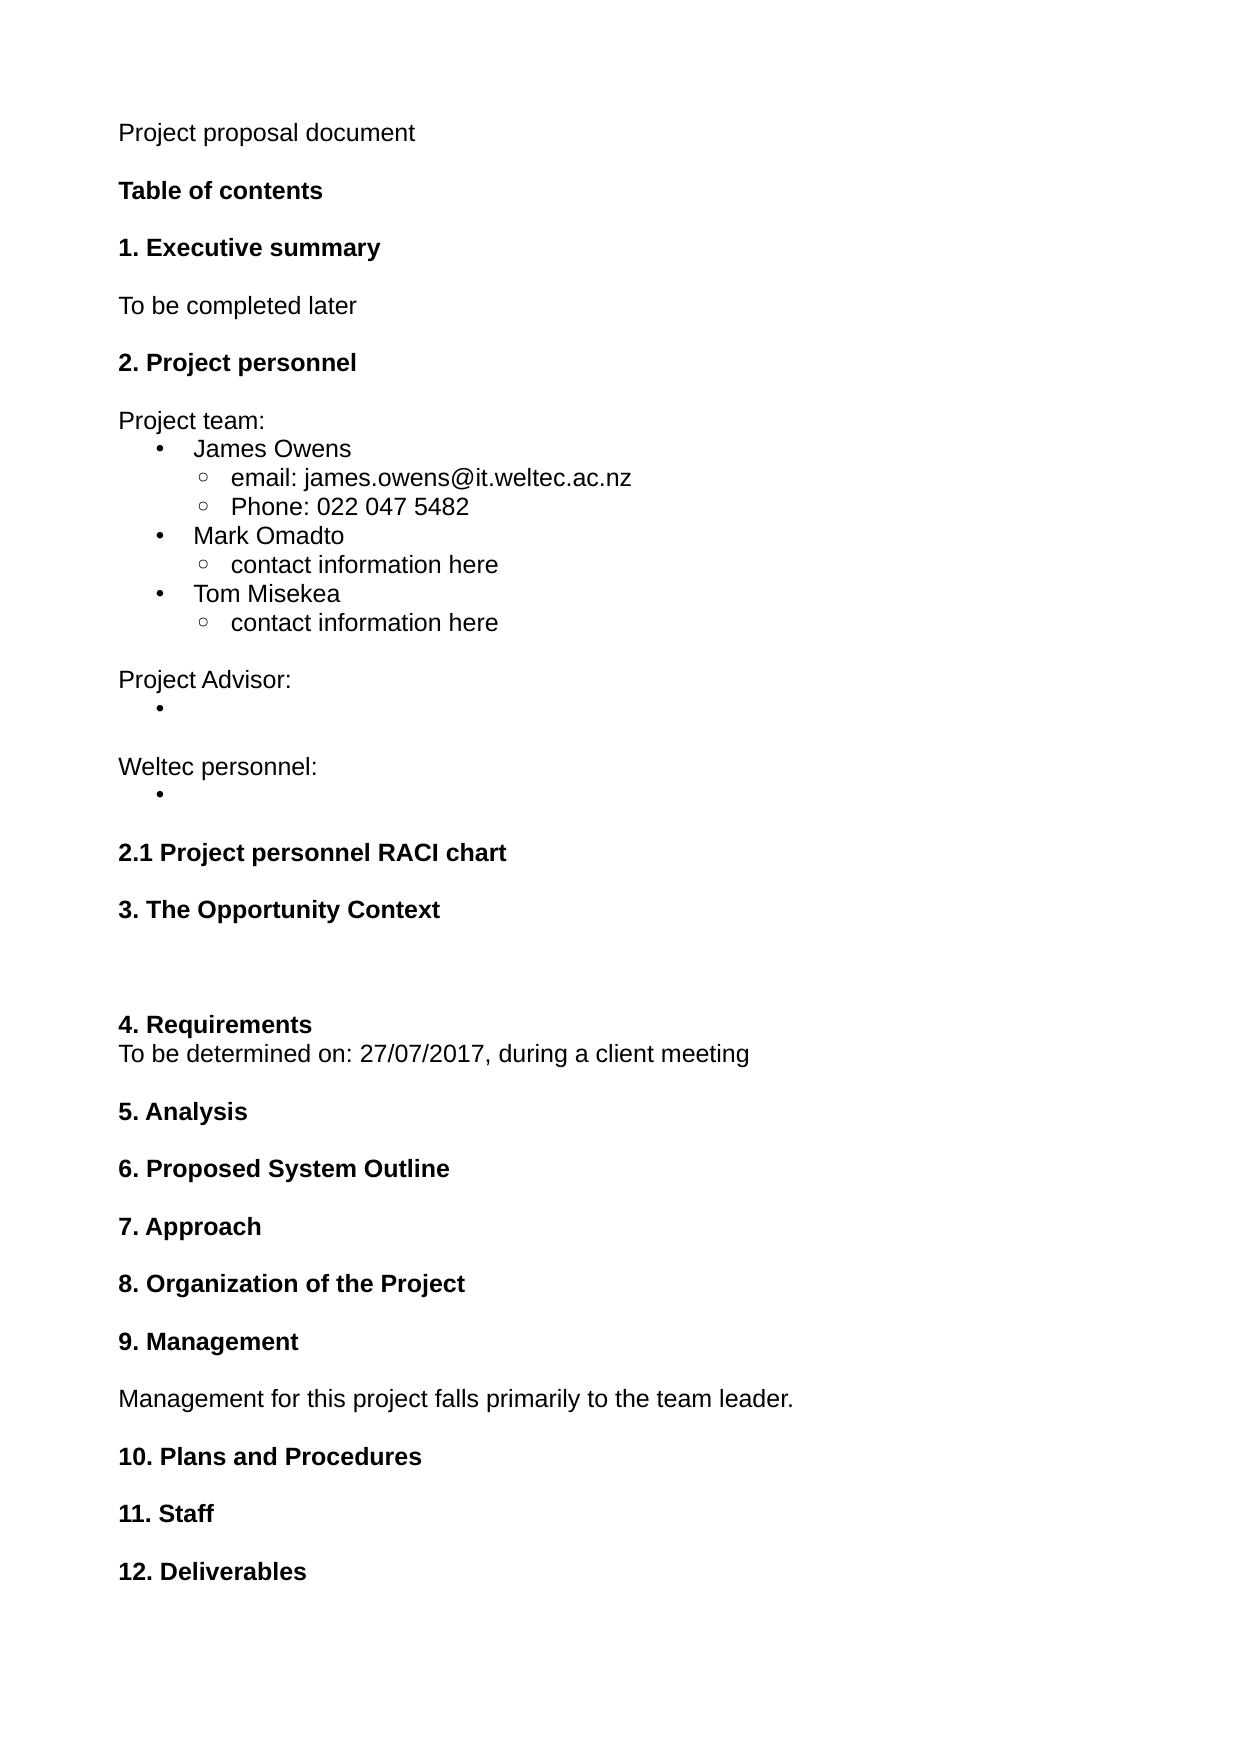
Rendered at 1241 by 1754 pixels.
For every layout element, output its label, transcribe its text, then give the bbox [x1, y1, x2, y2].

text 11. Staff [118, 1499, 1122, 1528]
text To be determined on: 27/07/2017, during a client meeting [118, 1039, 1122, 1068]
text 4. Requirements [118, 1010, 1122, 1039]
text To be completed later [118, 291, 1122, 319]
text 3. The Opportunity Context [118, 895, 1122, 924]
list Phone: 022 047 5482 [193, 492, 1122, 521]
text Project proposal document [118, 118, 1122, 147]
text Table of contents [118, 176, 1122, 204]
text 7. Approach [118, 1212, 1122, 1240]
list James Owens [156, 434, 1122, 463]
text 2. Project personnel [118, 348, 1122, 377]
list Tom Misekea [156, 579, 1122, 607]
text 2.1 Project personnel RACI chart [118, 838, 1122, 867]
text Management for this project falls primarily to the team leader. [118, 1384, 1122, 1413]
text 10. Plans and Procedures [118, 1442, 1122, 1470]
list contact information here [193, 550, 1122, 579]
list Mark Omadto [156, 521, 1122, 550]
text 5. Analysis [118, 1097, 1122, 1125]
text Weltec personnel: [118, 751, 1122, 780]
text 1. Executive summary [118, 233, 1122, 262]
text Project Advisor: [118, 665, 1122, 694]
text Project team: [118, 406, 1122, 434]
text 12. Deliverables [118, 1557, 1122, 1585]
list contact information here [193, 607, 1122, 636]
list email: james.owens@it.weltec.ac.nz [193, 463, 1122, 492]
text 6. Proposed System Outline [118, 1154, 1122, 1183]
text 8. Organization of the Project [118, 1269, 1122, 1298]
text 9. Management [118, 1327, 1122, 1355]
